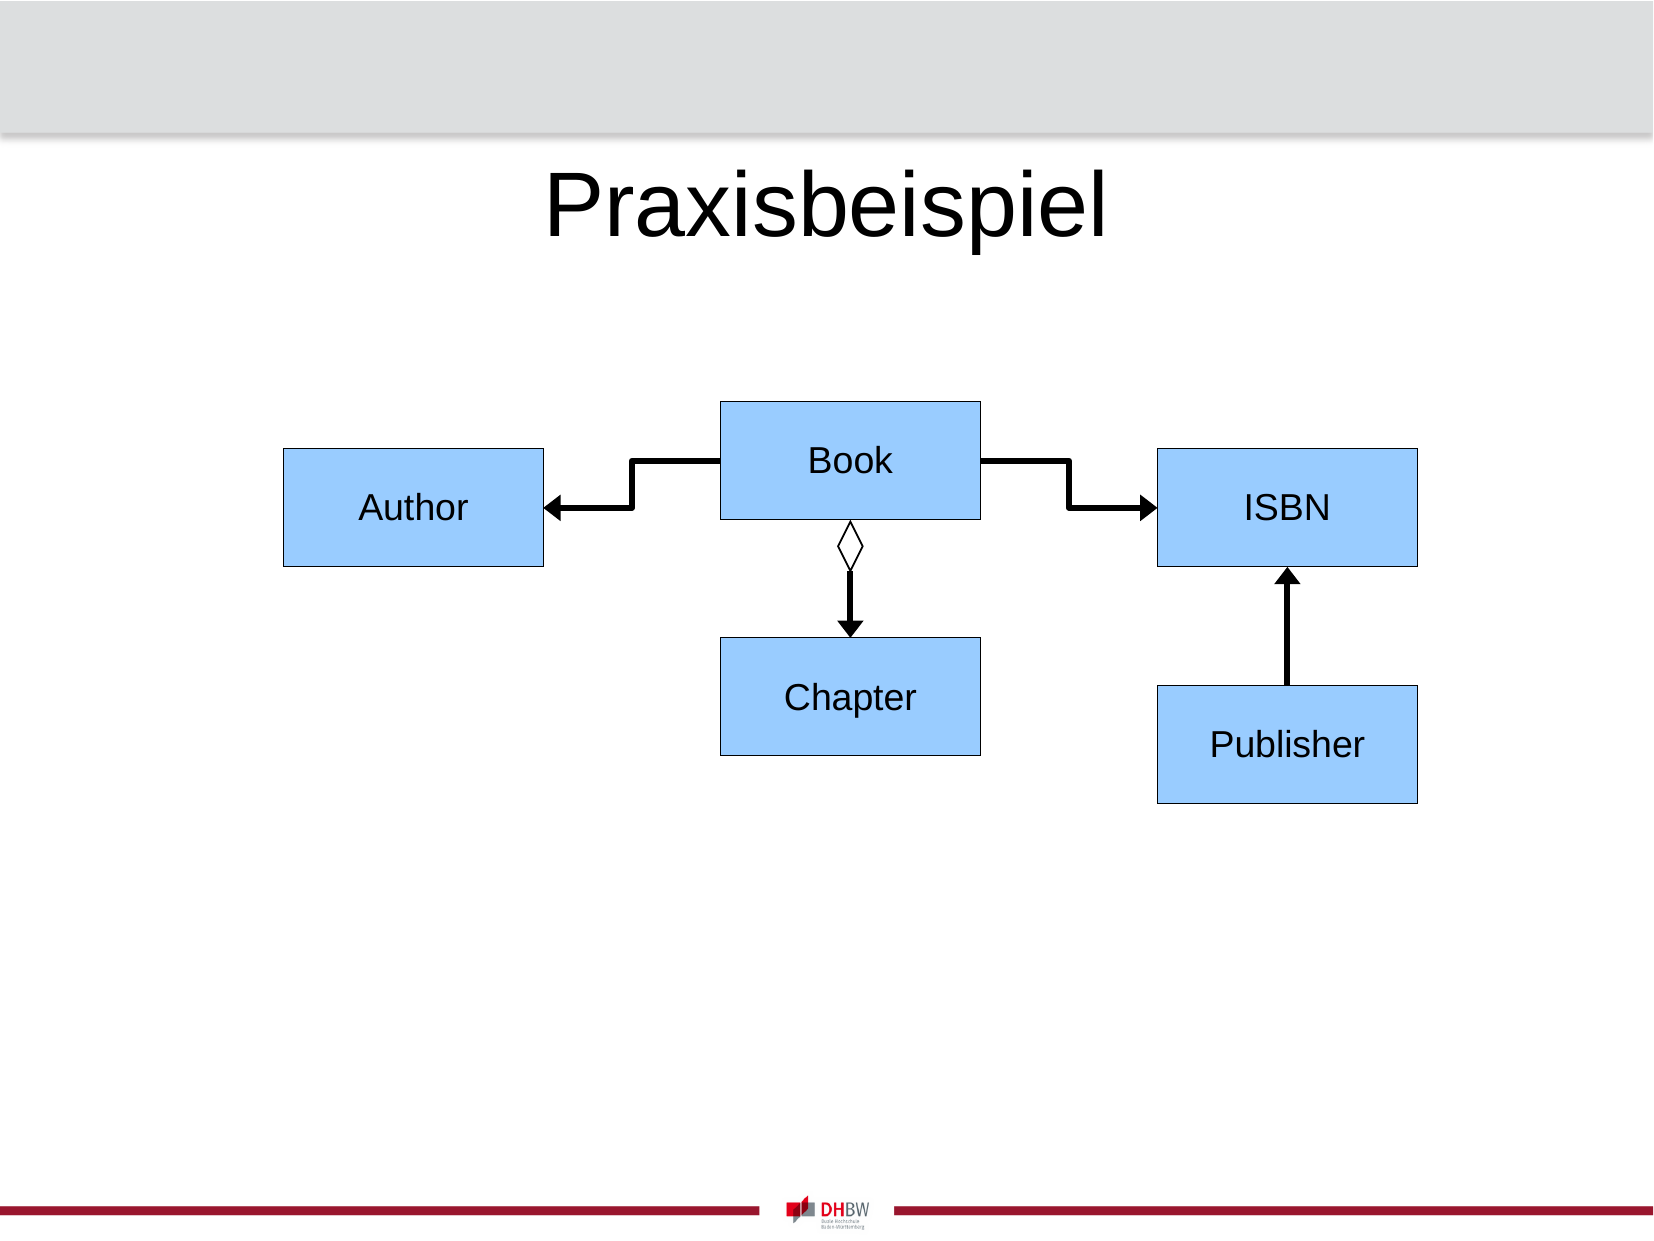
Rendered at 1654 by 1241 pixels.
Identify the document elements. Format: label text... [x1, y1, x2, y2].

title Praxisbeispiel [82, 147, 1571, 257]
text_box Book [720, 401, 981, 520]
text_box Publisher [1157, 685, 1418, 804]
text_box Chapter [720, 637, 981, 756]
text_box ISBN [1157, 448, 1418, 567]
text_box Author [283, 448, 544, 567]
picture [0, 1, 1654, 1237]
